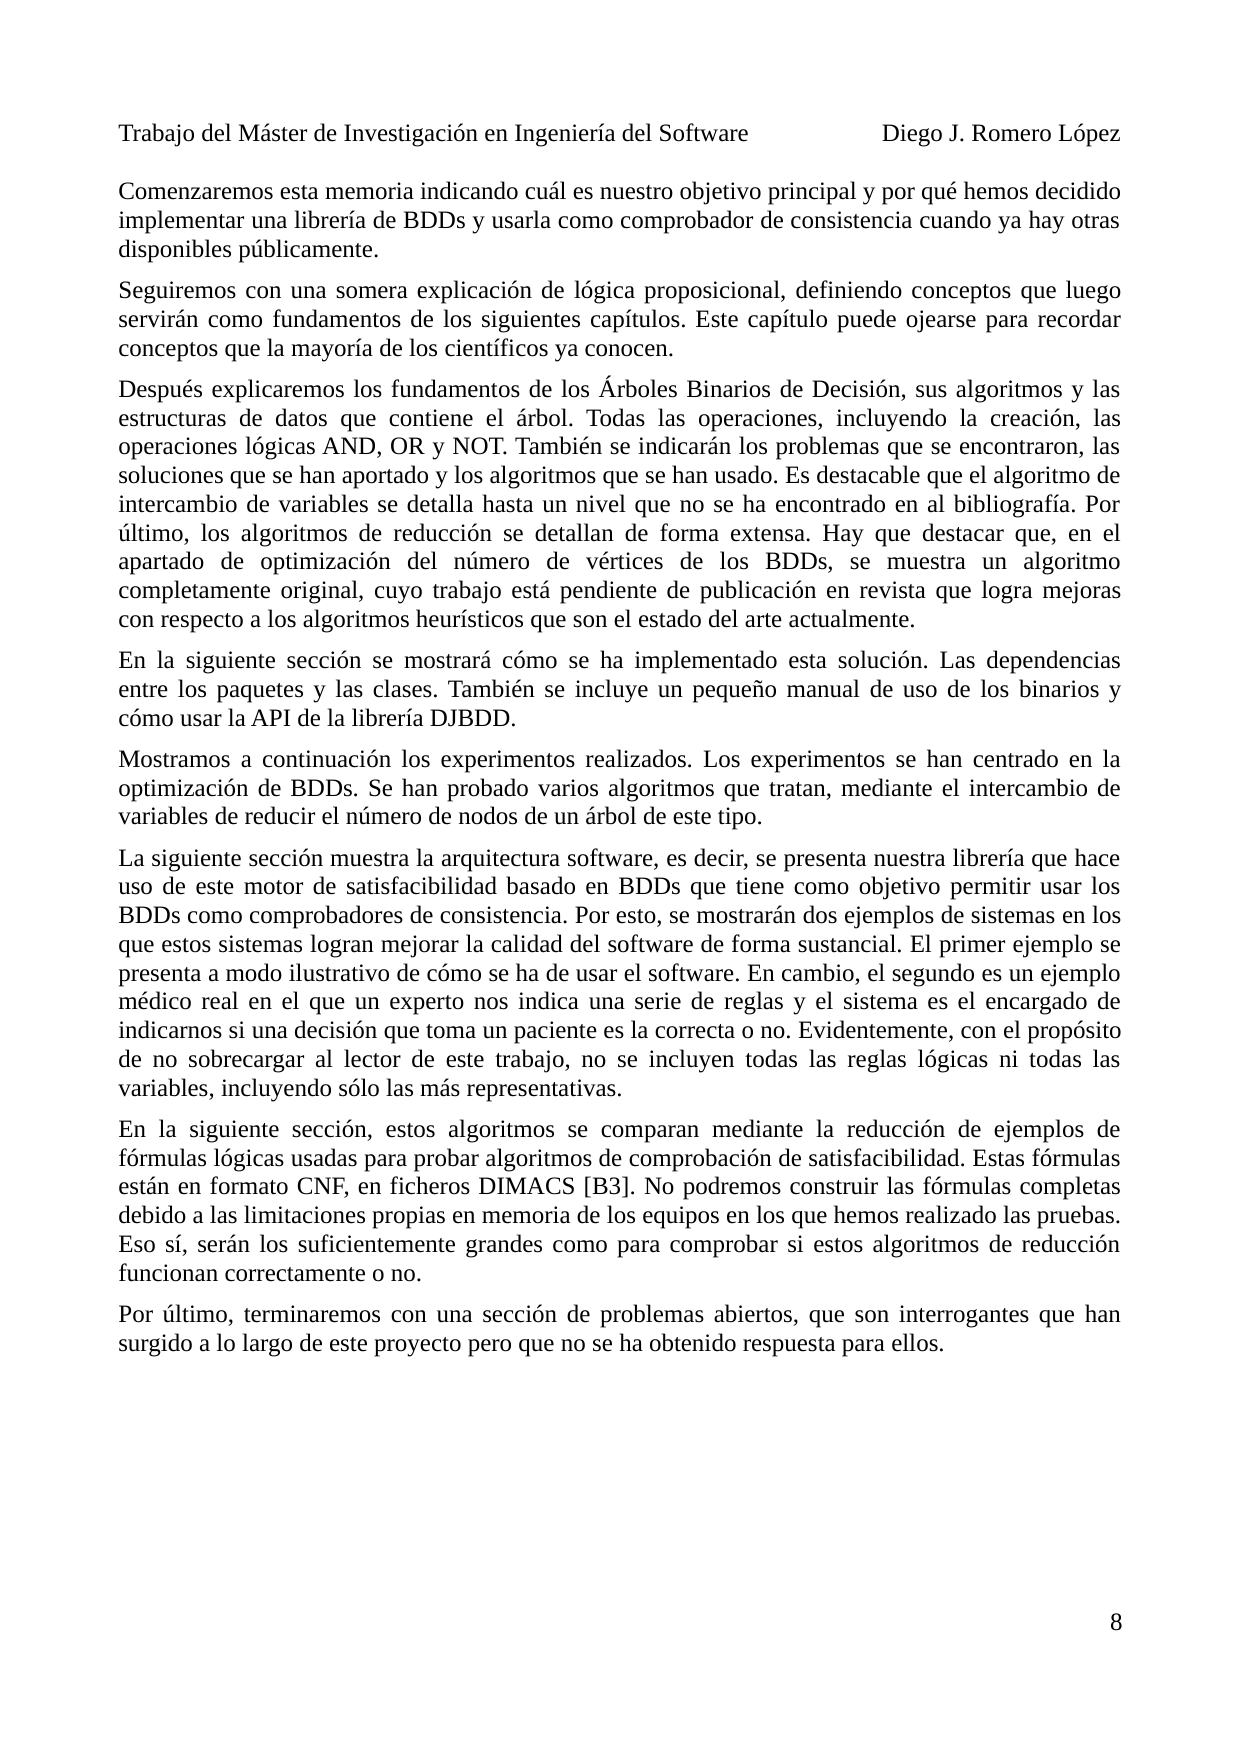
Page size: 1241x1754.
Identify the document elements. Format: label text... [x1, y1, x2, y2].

text Seguiremos con una somera explicación de lógica proposicional, definiendo conceptos que luego servirán como fundamentos de los siguientes capítulos. Este capítulo puede ojearse para recordar conceptos que la mayoría de los científicos ya conocen. [118, 275, 1122, 361]
text Después explicaremos los fundamentos de los Árboles Binarios de Decisión, sus algoritmos y las estructuras de datos que contiene el árbol. Todas las operaciones, incluyendo la creación, las operaciones lógicas AND, OR y NOT. También se indicarán los problemas que se encontraron, las soluciones que se han aportado y los algoritmos que se han usado. Es destacable que el algoritmo de intercambio de variables se detalla hasta un nivel que no se ha encontrado en al bibliografía. Por último, los algoritmos de reducción se detallan de forma extensa. Hay que destacar que, en el apartado de optimización del número de vértices de los BDDs, se muestra un algoritmo completamente original, cuyo trabajo está pendiente de publicación en revista que logra mejoras con respecto a los algoritmos heurísticos que son el estado del arte actualmente. [118, 374, 1122, 633]
text Por último, terminaremos con una sección de problemas abiertos, que son interrogantes que han surgido a lo largo de este proyecto pero que no se ha obtenido respuesta para ellos. [118, 1299, 1122, 1356]
text Comenzaremos esta memoria indicando cuál es nuestro objetivo principal y por qué hemos decidido implementar una librería de BDDs y usarla como comprobador de consistencia cuando ya hay otras disponibles públicamente. [118, 176, 1122, 263]
text La siguiente sección muestra la arquitectura software, es decir, se presenta nuestra librería que hace uso de este motor de satisfacibilidad basado en BDDs que tiene como objetivo permitir usar los BDDs como comprobadores de consistencia. Por esto, se mostrarán dos ejemplos de sistemas en los que estos sistemas logran mejorar la calidad del software de forma sustancial. El primer ejemplo se presenta a modo ilustrativo de cómo se ha de usar el software. En cambio, el segundo es un ejemplo médico real en el que un experto nos indica una serie de reglas y el sistema es el encargado de indicarnos si una decisión que toma un paciente es la correcta o no. Evidentemente, con el propósito de no sobrecargar al lector de este trabajo, no se incluyen todas las reglas lógicas ni todas las variables, incluyendo sólo las más representativas. [118, 843, 1122, 1101]
text En la siguiente sección se mostrará cómo se ha implementado esta solución. Las dependencias entre los paquetes y las clases. También se incluye un pequeño manual de uso de los binarios y cómo usar la API de la librería DJBDD. [118, 645, 1122, 731]
text Mostramos a continuación los experimentos realizados. Los experimentos se han centrado en la optimización de BDDs. Se han probado varios algoritmos que tratan, mediante el intercambio de variables de reducir el número de nodos de un árbol de este tipo. [118, 744, 1122, 830]
text En la siguiente sección, estos algoritmos se comparan mediante la reducción de ejemplos de fórmulas lógicas usadas para probar algoritmos de comprobación de satisfacibilidad. Estas fórmulas están en formato CNF, en ficheros DIMACS [B3]. No podremos construir las fórmulas completas debido a las limitaciones propias en memoria de los equipos en los que hemos realizado las pruebas. Eso sí, serán los suficientemente grandes como para comprobar si estos algoritmos de reducción funcionan correctamente o no. [118, 1114, 1122, 1286]
